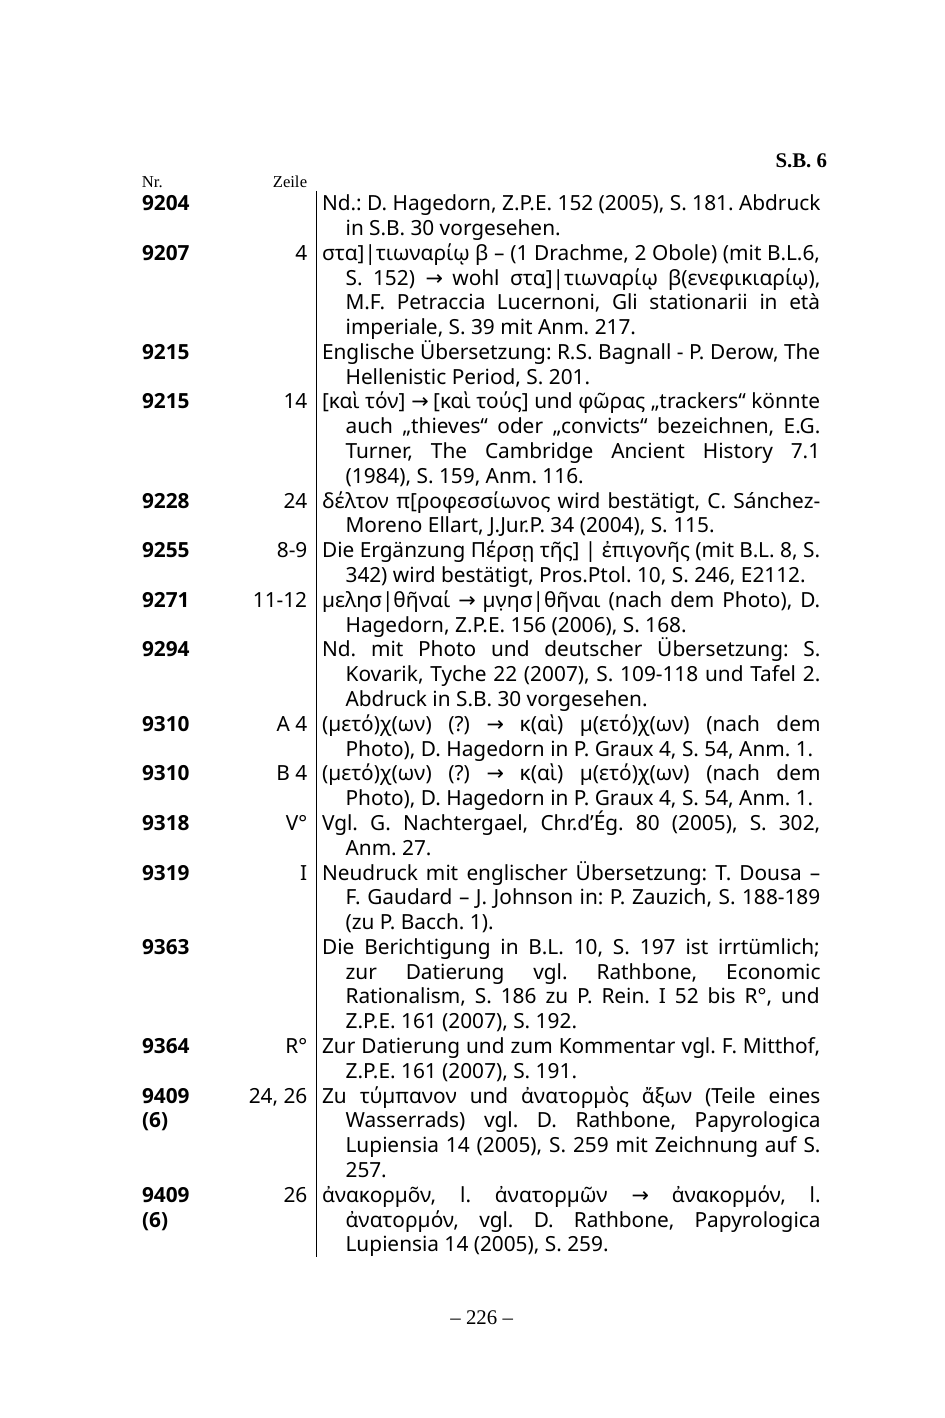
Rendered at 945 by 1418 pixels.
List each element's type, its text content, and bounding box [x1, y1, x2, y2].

table_cell [224, 340, 316, 389]
table_cell (μετό)χ(ων) (?) → κ(αὶ) μ(ετό)χ(ων) (nach dem Photo), D. Hagedorn in P. Graux 4, S. 54, Anm. 1. [317, 761, 827, 811]
table_cell 9204 [136, 191, 224, 240]
table_cell Vgl. G. Nachtergael, Chr.d’Ég. 80 (2005), S. 302, Anm. 27. [317, 811, 827, 860]
table_cell 9319 [136, 860, 224, 934]
table_cell 9364 [136, 1034, 224, 1083]
table_cell (μετό)χ(ων) (?) → κ(αὶ) μ(ετό)χ(ων) (nach dem Photo), D. Hagedorn in P. Graux 4, S. 54, Anm. 1. [317, 711, 827, 761]
table_cell 9215 [136, 340, 224, 389]
table_cell A 4 [224, 711, 316, 761]
table_cell 11-12 [224, 588, 316, 637]
table_cell 9294 [136, 637, 224, 711]
table_cell [224, 935, 316, 1034]
table_cell Neudruck mit englischer Übersetzung: T. Dousa – F. Gaudard – J. Johnson in: P. Zauzich, S. 188-189 (zu P. Bacch. 1). [317, 860, 827, 934]
table_cell 9310 [136, 711, 224, 761]
table_cell [224, 191, 316, 240]
table_cell I [224, 860, 316, 934]
table_cell 9409 (6) [136, 1183, 224, 1257]
table_cell 9363 [136, 935, 224, 1034]
table_cell 9228 [136, 488, 224, 538]
table_cell μελησ|θῆναί → μν̣ησ|θῆναι (nach dem Photo), D. Hagedorn, Z.P.E. 156 (2006), S. 168. [317, 588, 827, 637]
table_cell 9271 [136, 588, 224, 637]
table_cell 9255 [136, 538, 224, 587]
table_cell δέλτον π[ροφεσσίωνος wird bestätigt, C. Sánchez-Moreno Ellart, J.Jur.P. 34 (2004), S. 115. [317, 488, 827, 538]
table_cell Nd.: D. Hagedorn, Z.P.E. 152 (2005), S. 181. Abdruck in S.B. 30 vorgesehen. [317, 191, 827, 240]
table_cell B 4 [224, 761, 316, 811]
table_cell 14 [224, 389, 316, 488]
table_cell Zur Datierung und zum Kommentar vgl. F. Mitthof, Z.P.E. 161 (2007), S. 191. [317, 1034, 827, 1083]
table_cell Die Ergänzung Πέρσῃ τῆς] | ἐπιγονῆς (mit B.L. 8, S. 342) wird bestätigt, Pros.Ptol. 10, S. 246, E2112. [317, 538, 827, 587]
table_cell 24 [224, 488, 316, 538]
table_cell 9318 [136, 811, 224, 860]
table_cell V° [224, 811, 316, 860]
table_cell [καὶ τόν] → [καὶ τούς] und φῶρας „trackers“ könnte auch „thieves“ oder „convicts“ bezeichnen, E.G. Turner, The Cambridge Ancient History 7.1 (1984), S. 159, Anm. 116. [317, 389, 827, 488]
table_cell R° [224, 1034, 316, 1083]
table_cell [224, 637, 316, 711]
table_cell 26 [224, 1183, 316, 1257]
table_cell Englische Übersetzung: R.S. Bagnall - P. Derow, The Hellenistic Period, S. 201. [317, 340, 827, 389]
table_cell στα]|τιωναρίῳ β – (1 Drachme, 2 Obole) (mit B.L.6, S. 152) → wohl στα]|τιωναρίῳ β(ενεφικιαρίῳ), M.F. Petraccia Lucernoni, Gli stationarii in età imperiale, S. 39 mit Anm. 217. [317, 240, 827, 339]
table_cell 9409 (6) [136, 1083, 224, 1182]
table_cell Nd. mit Photo und deutscher Übersetzung: S. Kovarik, Tyche 22 (2007), S. 109-118 und Tafel 2. Abdruck in S.B. 30 vorgesehen. [317, 637, 827, 711]
table_cell 24, 26 [224, 1083, 316, 1182]
table_cell 9207 [136, 240, 224, 339]
table_cell 9310 [136, 761, 224, 811]
table_cell Die Berichtigung in B.L. 10, S. 197 ist irrtümlich; zur Datierung vgl. Rathbone, Economic Rationalism, S. 186 zu P. Rein. I 52 bis R°, und Z.P.E. 161 (2007), S. 192. [317, 935, 827, 1034]
table_cell 8-9 [224, 538, 316, 587]
table_cell 9215 [136, 389, 224, 488]
table_cell ἀνακορμο͂ν, l. ἀνατορμῶν → ἀνακορμόν, l. ἀνατορμόν, vgl. D. Rathbone, Papyrologica Lupiensia 14 (2005), S. 259. [317, 1183, 827, 1257]
table_cell Zu τύμπανον und ἀνατορμὸς ἄξων (Teile eines Wasserrads) vgl. D. Rathbone, Papyrologica Lupiensia 14 (2005), S. 259 mit Zeichnung auf S. 257. [317, 1083, 827, 1182]
table_cell 4 [224, 240, 316, 339]
